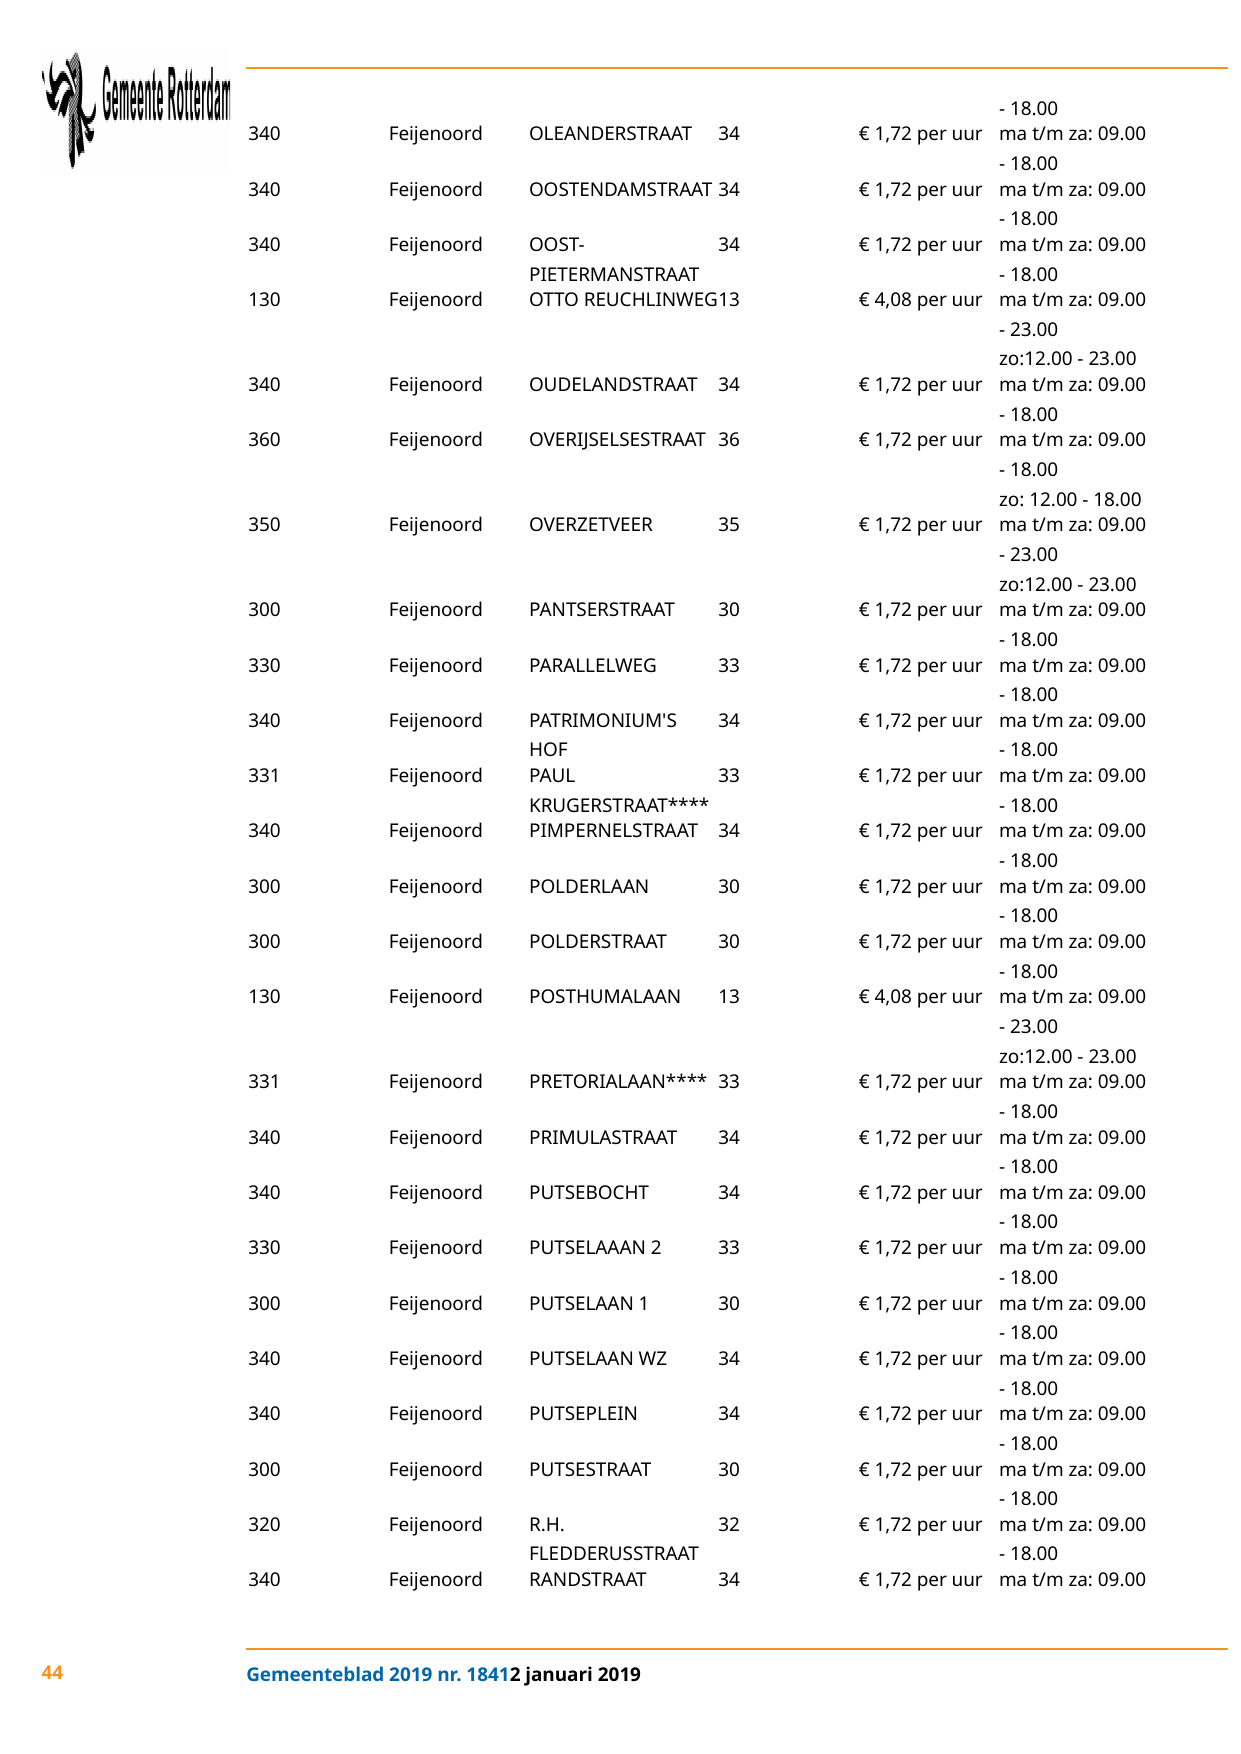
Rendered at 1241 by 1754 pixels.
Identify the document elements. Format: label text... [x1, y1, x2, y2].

table_cell Feijenoord [389, 1456, 529, 1511]
table_cell € 1,72 per uur [859, 652, 999, 707]
table_cell 30 [718, 928, 858, 984]
table_cell 350 [248, 512, 388, 596]
table_cell € 1,72 per uur [859, 1124, 999, 1179]
table_cell € 1,72 per uur [859, 818, 999, 873]
table_cell 13 [718, 286, 858, 371]
picture [41, 47, 231, 172]
table_cell € 1,72 per uur [859, 873, 999, 928]
table_cell ma t/m za: 09.00 - 23.00 zo:12.00 - 23.00 [999, 286, 1152, 371]
table_cell Feijenoord [389, 707, 529, 762]
table_cell ma t/m za: 09.00 - 18.00 [999, 707, 1152, 762]
table_cell 330 [248, 652, 388, 707]
table_cell PRIMULASTRAAT [529, 1124, 718, 1179]
table_cell ma t/m za: 09.00 [999, 1566, 1152, 1592]
table_cell ma t/m za: 09.00 - 18.00 [999, 818, 1152, 873]
table_cell [389, 95, 529, 121]
table_cell OOST-PIETERMANSTRAAT [529, 231, 718, 286]
table_cell € 1,72 per uur [859, 928, 999, 984]
table_cell Feijenoord [389, 1069, 529, 1124]
table_cell ma t/m za: 09.00 - 18.00 [999, 1069, 1152, 1124]
table_cell € 1,72 per uur [859, 176, 999, 231]
table_cell 34 [718, 1179, 858, 1234]
table_cell 300 [248, 1290, 388, 1345]
table_cell 331 [248, 763, 388, 818]
table_cell ma t/m za: 09.00 - 18.00 [999, 121, 1152, 176]
table_cell Feijenoord [389, 1290, 529, 1345]
table_cell 33 [718, 652, 858, 707]
table_cell € 1,72 per uur [859, 231, 999, 286]
table_cell ma t/m za: 09.00 - 18.00 [999, 652, 1152, 707]
table_cell POSTHUMALAAN [529, 984, 718, 1068]
table_cell 30 [718, 1456, 858, 1511]
table_cell € 4,08 per uur [859, 286, 999, 371]
table_cell PAUL KRUGERSTRAAT**** [529, 763, 718, 818]
table_cell € 1,72 per uur [859, 1456, 999, 1511]
table_cell PUTSEBOCHT [529, 1179, 718, 1234]
table_cell POLDERSTRAAT [529, 928, 718, 984]
table_cell ma t/m za: 09.00 - 18.00 [999, 1235, 1152, 1290]
table_cell OVERZETVEER [529, 512, 718, 596]
table_cell 340 [248, 1400, 388, 1456]
table_cell 34 [718, 707, 858, 762]
table_cell 34 [718, 371, 858, 427]
table_cell PANTSERSTRAAT [529, 596, 718, 652]
table_cell [718, 95, 858, 121]
table_cell Feijenoord [389, 1566, 529, 1592]
table_cell € 1,72 per uur [859, 512, 999, 596]
table_cell [529, 95, 718, 121]
table_cell Feijenoord [389, 1345, 529, 1400]
table_cell ma t/m za: 09.00 - 18.00 [999, 596, 1152, 652]
table_cell ma t/m za: 09.00 - 18.00 [999, 1124, 1152, 1179]
table_cell 340 [248, 121, 388, 176]
table_cell PIMPERNELSTRAAT [529, 818, 718, 873]
table_cell € 1,72 per uur [859, 707, 999, 762]
table_cell PRETORIALAAN**** [529, 1069, 718, 1124]
table_cell Feijenoord [389, 231, 529, 286]
table_cell R.H. FLEDDERUSSTRAAT [529, 1511, 718, 1566]
table_cell 340 [248, 818, 388, 873]
table_cell € 1,72 per uur [859, 121, 999, 176]
table_cell 34 [718, 231, 858, 286]
table_cell 340 [248, 1179, 388, 1234]
table_cell Feijenoord [389, 1235, 529, 1290]
table_cell 300 [248, 928, 388, 984]
table_cell ma t/m za: 09.00 - 23.00 zo:12.00 - 23.00 [999, 512, 1152, 596]
table_cell Feijenoord [389, 176, 529, 231]
table_cell 35 [718, 512, 858, 596]
table_cell 30 [718, 596, 858, 652]
table_cell 13 [718, 984, 858, 1068]
table_cell 130 [248, 286, 388, 371]
table_cell € 1,72 per uur [859, 371, 999, 427]
table_cell 34 [718, 1566, 858, 1592]
table_cell Feijenoord [389, 652, 529, 707]
table_cell 360 [248, 427, 388, 512]
table_cell 33 [718, 1069, 858, 1124]
table_cell 33 [718, 1235, 858, 1290]
table_cell 32 [718, 1511, 858, 1566]
table_cell Feijenoord [389, 873, 529, 928]
table_cell OUDELANDSTRAAT [529, 371, 718, 427]
table_cell POLDERLAAN [529, 873, 718, 928]
table_cell Feijenoord [389, 763, 529, 818]
table_cell [248, 95, 388, 121]
table_cell € 1,72 per uur [859, 596, 999, 652]
table_cell 34 [718, 1124, 858, 1179]
table_cell Feijenoord [389, 121, 529, 176]
table_cell 33 [718, 763, 858, 818]
table_cell 130 [248, 984, 388, 1068]
table_cell Feijenoord [389, 928, 529, 984]
table_cell 340 [248, 176, 388, 231]
table_cell ma t/m za: 09.00 - 18.00 [999, 1345, 1152, 1400]
table_cell Feijenoord [389, 1179, 529, 1234]
table_cell Feijenoord [389, 984, 529, 1068]
table_cell ma t/m za: 09.00 - 18.00 zo: 12.00 - 18.00 [999, 427, 1152, 512]
table_cell ma t/m za: 09.00 - 18.00 [999, 231, 1152, 286]
table_cell ma t/m za: 09.00 - 18.00 [999, 1400, 1152, 1456]
table_cell ma t/m za: 09.00 - 18.00 [999, 928, 1152, 984]
table_cell € 1,72 per uur [859, 1235, 999, 1290]
table_cell 340 [248, 1566, 388, 1592]
table_cell 30 [718, 1290, 858, 1345]
table_cell Feijenoord [389, 1400, 529, 1456]
table_cell OTTO REUCHLINWEG [529, 286, 718, 371]
table_cell PUTSELAAN WZ [529, 1345, 718, 1400]
table_cell 320 [248, 1511, 388, 1566]
table_cell - 18.00 [999, 95, 1152, 121]
table_cell 34 [718, 121, 858, 176]
table_cell 34 [718, 176, 858, 231]
table_cell PUTSELAAAN 2 [529, 1235, 718, 1290]
table_cell Feijenoord [389, 286, 529, 371]
table_cell 300 [248, 1456, 388, 1511]
table_cell 36 [718, 427, 858, 512]
table_cell 330 [248, 1235, 388, 1290]
table_cell PATRIMONIUM'S HOF [529, 707, 718, 762]
table_cell 30 [718, 873, 858, 928]
table_cell Feijenoord [389, 1511, 529, 1566]
table_cell 300 [248, 873, 388, 928]
table_cell € 1,72 per uur [859, 1069, 999, 1124]
table_cell ma t/m za: 09.00 - 18.00 [999, 176, 1152, 231]
table_cell ma t/m za: 09.00 - 18.00 [999, 371, 1152, 427]
table_cell ma t/m za: 09.00 - 18.00 [999, 873, 1152, 928]
table_cell RANDSTRAAT [529, 1566, 718, 1592]
table_cell ma t/m za: 09.00 - 18.00 [999, 1179, 1152, 1234]
table_cell Feijenoord [389, 512, 529, 596]
table_cell € 1,72 per uur [859, 427, 999, 512]
table_cell ma t/m za: 09.00 - 18.00 [999, 1290, 1152, 1345]
table_cell 340 [248, 1345, 388, 1400]
table_cell 340 [248, 707, 388, 762]
table_cell 340 [248, 371, 388, 427]
table_cell ma t/m za: 09.00 - 18.00 [999, 763, 1152, 818]
table_cell ma t/m za: 09.00 - 23.00 zo:12.00 - 23.00 [999, 984, 1152, 1068]
table_cell Feijenoord [389, 371, 529, 427]
table_cell € 1,72 per uur [859, 1566, 999, 1592]
table_cell PARALLELWEG [529, 652, 718, 707]
table_cell 34 [718, 1345, 858, 1400]
table_cell € 1,72 per uur [859, 1290, 999, 1345]
table_cell Feijenoord [389, 818, 529, 873]
table_cell OOSTENDAMSTRAAT [529, 176, 718, 231]
table_cell 34 [718, 1400, 858, 1456]
table_cell € 1,72 per uur [859, 763, 999, 818]
table_cell € 1,72 per uur [859, 1179, 999, 1234]
table_cell 34 [718, 818, 858, 873]
table_cell ma t/m za: 09.00 - 18.00 [999, 1511, 1152, 1566]
table_cell 331 [248, 1069, 388, 1124]
table_cell € 1,72 per uur [859, 1345, 999, 1400]
table_cell € 1,72 per uur [859, 1511, 999, 1566]
table_cell [859, 95, 999, 121]
table_cell 340 [248, 1124, 388, 1179]
table_cell 340 [248, 231, 388, 286]
table_cell OLEANDERSTRAAT [529, 121, 718, 176]
table_cell PUTSEPLEIN [529, 1400, 718, 1456]
table_cell OVERIJSELSESTRAAT [529, 427, 718, 512]
table_cell € 4,08 per uur [859, 984, 999, 1068]
table_cell 300 [248, 596, 388, 652]
table_cell Feijenoord [389, 1124, 529, 1179]
table_cell Feijenoord [389, 427, 529, 512]
table_cell ma t/m za: 09.00 - 18.00 [999, 1456, 1152, 1511]
table_cell PUTSELAAN 1 [529, 1290, 718, 1345]
table_cell Feijenoord [389, 596, 529, 652]
table_cell PUTSESTRAAT [529, 1456, 718, 1511]
table_cell € 1,72 per uur [859, 1400, 999, 1456]
